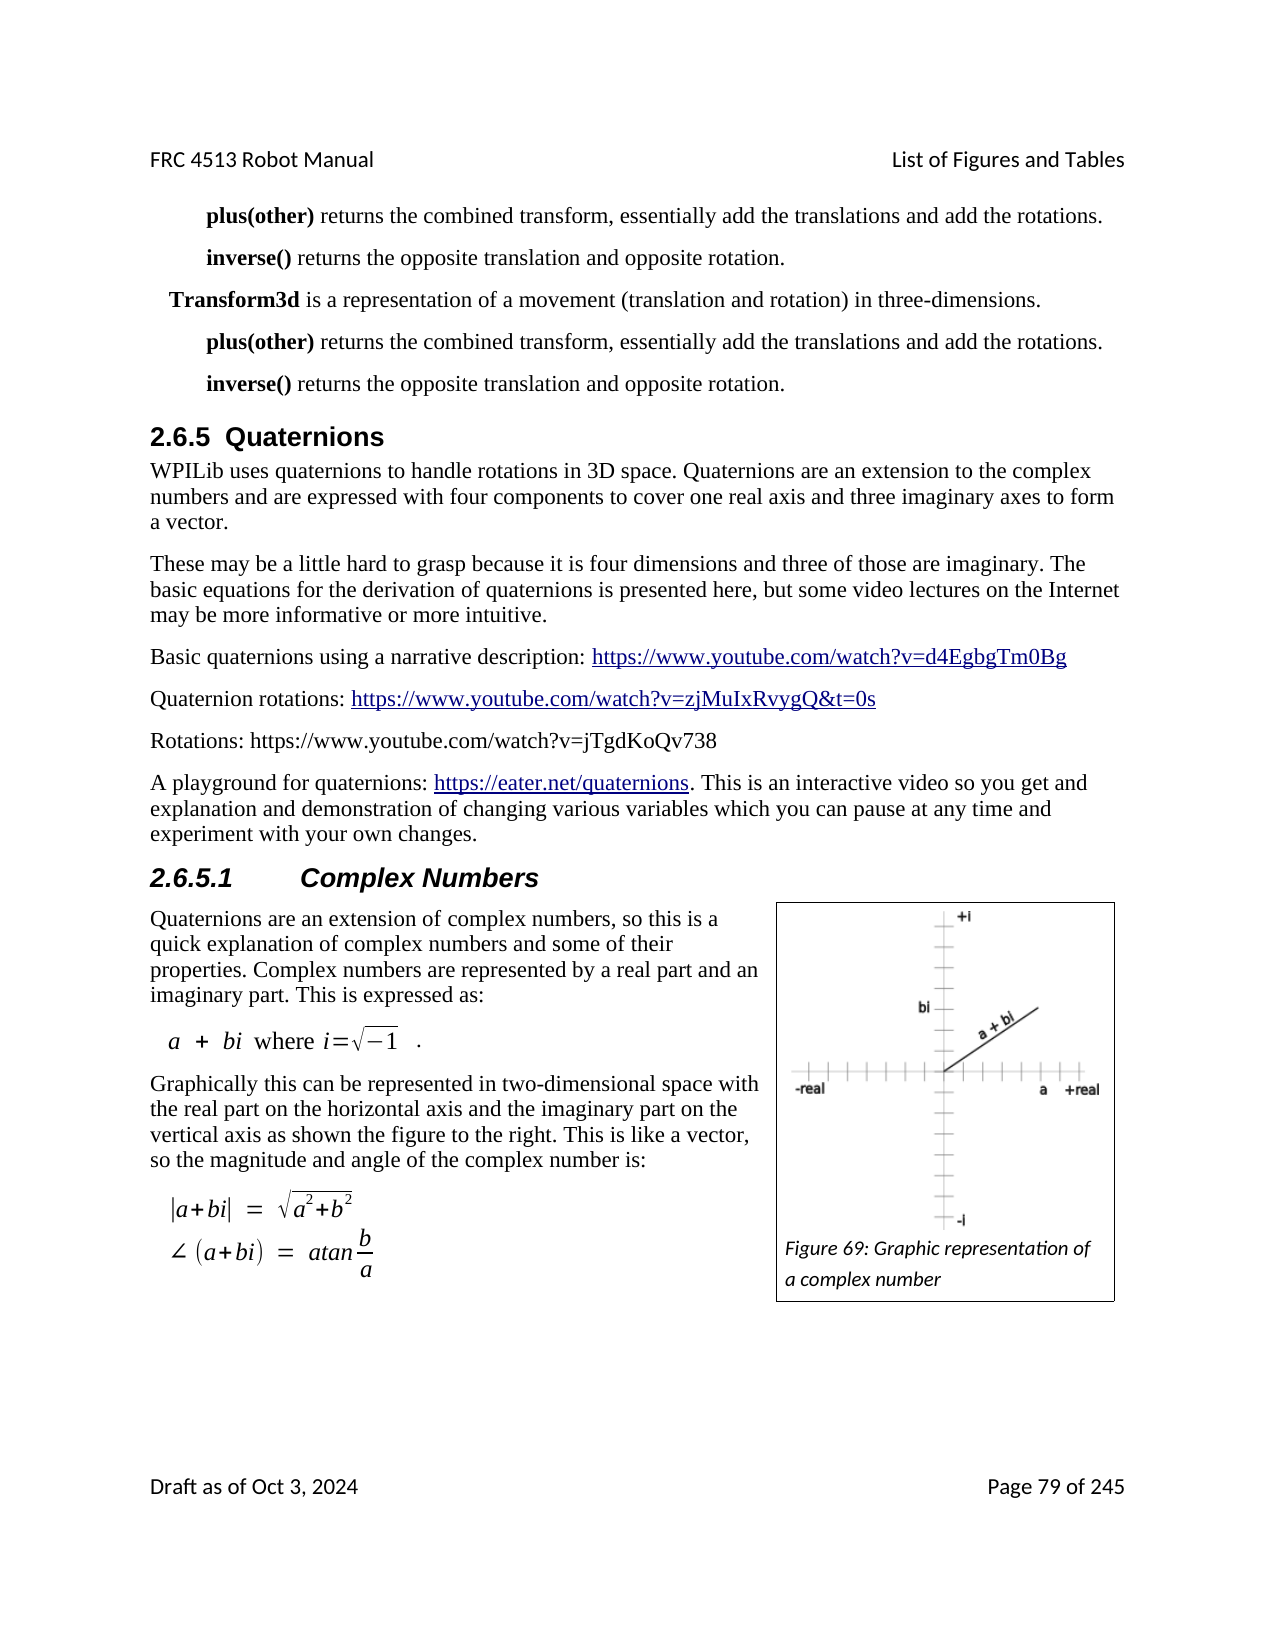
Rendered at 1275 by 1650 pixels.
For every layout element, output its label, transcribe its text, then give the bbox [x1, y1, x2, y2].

text [1115, 1024, 1125, 1054]
picture [791, 911, 1099, 1230]
text Quaternions are an extension of complex numbers, so this is a quick explanation of complex numbers and some of their properties. Complex numbers are represented by a real part and an imaginary part. This is expressed as: [150, 906, 776, 1008]
text . [150, 1024, 776, 1054]
text Rotations: https://www.youtube.com/watch?v=jTgdKoQv738 [150, 728, 1125, 754]
text Quaternion rotations: https://www.youtube.com/watch?v=zjMuIxRvygQ&t=0s [150, 686, 1125, 712]
text inverse() returns the opposite translation and opposite rotation. [206, 371, 1125, 397]
subtitle Complex Numbers [150, 863, 1125, 893]
text inverse() returns the opposite translation and opposite rotation. [206, 245, 1125, 270]
text [777, 903, 1114, 1301]
text plus(other) returns the combined transform, essentially add the translations and add the rotations. [206, 203, 1125, 228]
text WPILib uses quaternions to handle rotations in 3D space. Quaternions are an extension to the complex numbers and are expressed with four components to cover one real axis and three imaginary axes to form a vector. [150, 458, 1125, 534]
text These may be a little hard to grasp because it is four dimensions and three of those are imaginary. The basic equations for the derivation of quaternions is presented here, but some video lectures on the Internet may be more informative or more intuitive. [150, 551, 1125, 627]
text Figure 69: Graphic representation of a complex number [785, 1230, 1105, 1292]
text plus(other) returns the combined transform, essentially add the translations and add the rotations. [206, 329, 1125, 354]
text Graphically this can be represented in two-dimensional space with the real part on the horizontal axis and the imaginary part on the vertical axis as shown the figure to the right. This is like a vector, so the magnitude and angle of the complex number is: [150, 1071, 776, 1172]
text Transform3d is a representation of a movement (translation and rotation) in three-dimensions. [169, 287, 1125, 312]
text A playground for quaternions: https://eater.net/quaternions. This is an interactive video so you get and explanation and demonstration of changing various variables which you can pause at any time and experiment with your own changes. [150, 770, 1125, 847]
subtitle Quaternions [150, 422, 1125, 452]
text Basic quaternions using a narrative description: https://www.youtube.com/watch?v=d4EgbgTm0Bg [150, 644, 1125, 669]
